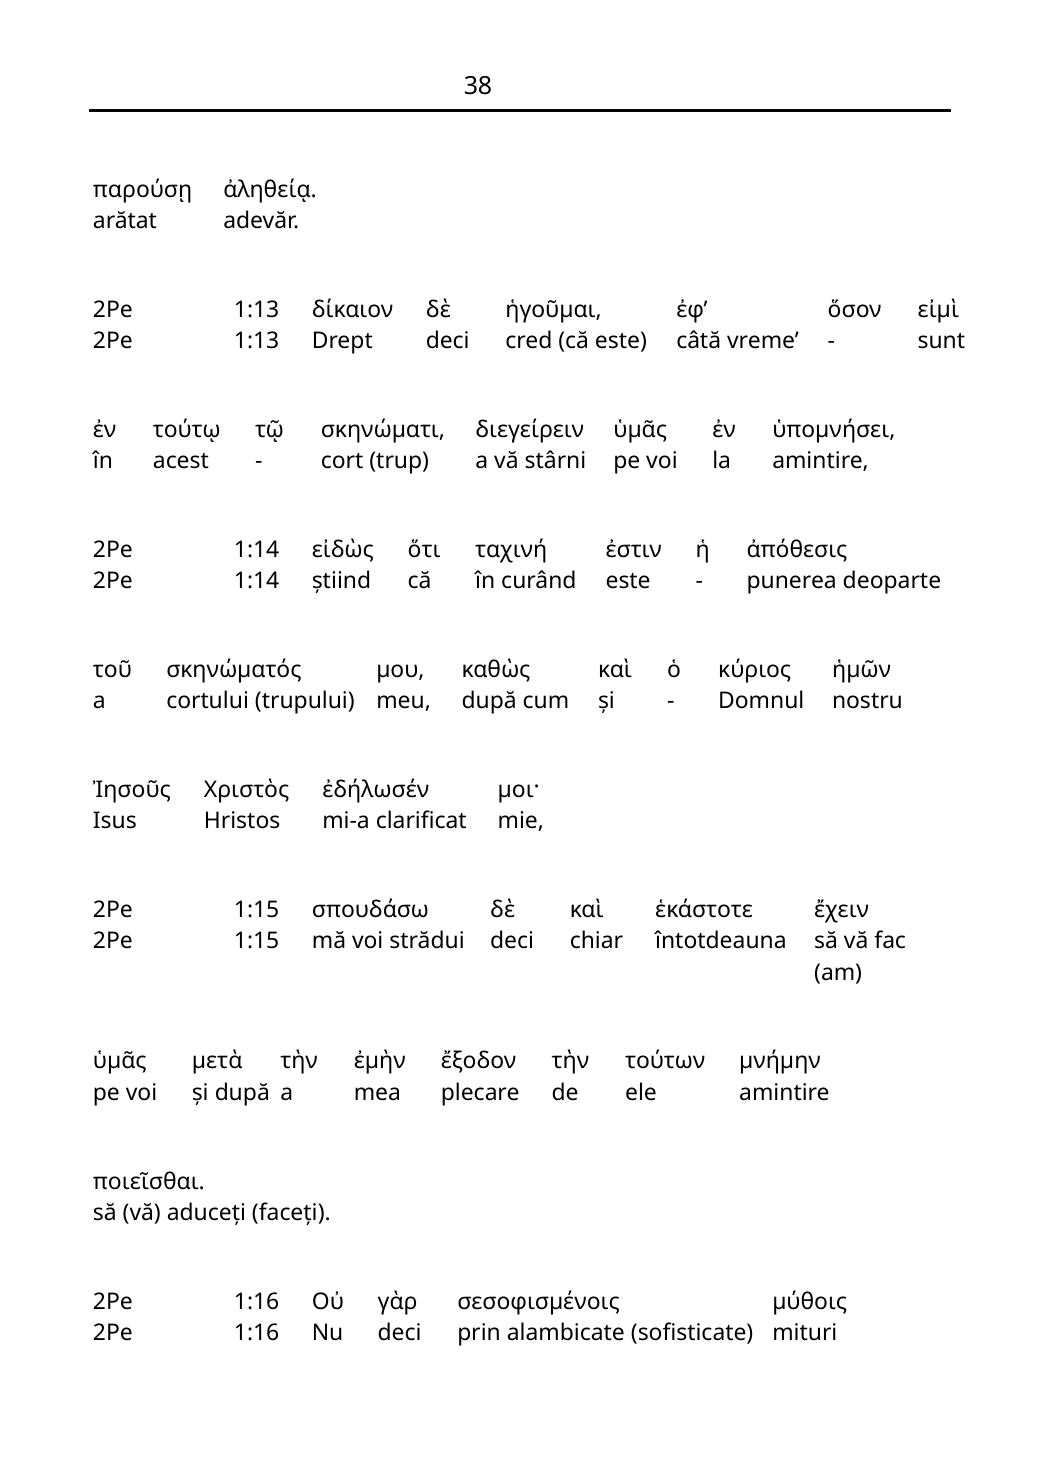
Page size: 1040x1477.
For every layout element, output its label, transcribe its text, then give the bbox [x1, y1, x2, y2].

table_cell ἐφ’ [672, 293, 823, 324]
table_header [318, 742, 493, 773]
table_cell arătat [89, 204, 219, 235]
table_cell ὑπομνήσει, [768, 413, 919, 444]
table_cell Hristos [200, 804, 318, 836]
table_header [308, 261, 421, 293]
table_cell mea [349, 1076, 436, 1107]
table_cell 2Pe [89, 924, 229, 987]
table_cell deci [421, 324, 501, 355]
table_cell 1:14 [230, 533, 307, 564]
table_cell ἔξοδον [436, 1045, 547, 1076]
table_header [768, 1254, 874, 1285]
table_cell ἔχειν [810, 893, 957, 924]
table_cell μνήμην [735, 1045, 870, 1076]
table_cell punerea deoparte [742, 564, 958, 595]
table_header [609, 381, 708, 413]
table_cell că [403, 564, 471, 595]
table_header [672, 261, 823, 293]
table_cell prin alambicate (sofisticate) [453, 1316, 768, 1347]
table_cell pe voi [89, 1076, 187, 1107]
table_header [436, 1013, 547, 1044]
table_cell 2Pe [89, 1316, 229, 1347]
table_cell 2Pe [89, 564, 229, 595]
table_cell μετὰ [188, 1045, 276, 1076]
table_cell 1:16 [230, 1285, 307, 1316]
table_cell știind [308, 564, 403, 595]
table_cell γὰρ [373, 1285, 453, 1316]
table_header [316, 381, 471, 413]
table_header [810, 862, 957, 893]
table_header [501, 261, 672, 293]
table_cell καὶ [565, 893, 651, 924]
table_cell σκηνώματι, [316, 413, 471, 444]
table_cell σεσοφισμένοις [453, 1285, 768, 1316]
table_cell 1:16 [230, 1316, 307, 1347]
table_cell Οὐ [308, 1285, 373, 1316]
table_header [188, 1013, 276, 1044]
table_cell câtă vreme’ [672, 324, 823, 355]
table_cell la [708, 444, 768, 475]
table_header [663, 622, 714, 653]
table_cell μου, [372, 653, 457, 684]
table_header [594, 1374, 679, 1405]
table_cell ἐδήλωσέν [318, 773, 493, 804]
table_cell amintire, [768, 444, 919, 475]
table_header [89, 141, 219, 172]
table_cell a [276, 1076, 349, 1107]
table_cell 1:13 [230, 293, 307, 324]
table_header [276, 1013, 349, 1044]
table_cell adevăr. [219, 204, 342, 235]
table_cell meu, [372, 684, 457, 715]
table_header [200, 742, 318, 773]
table_cell deci [486, 924, 565, 987]
table_cell ὑμᾶς [609, 413, 708, 444]
table_cell 2Pe [89, 1285, 229, 1316]
table_header [679, 1374, 753, 1405]
table_cell τούτῳ [149, 413, 251, 444]
table_header [594, 622, 663, 653]
table_cell ταχινή [471, 533, 601, 564]
table_cell plecare [436, 1076, 547, 1107]
table_header [708, 381, 768, 413]
table_cell ὅτι [403, 533, 471, 564]
table_header [251, 381, 316, 413]
table_header [823, 261, 913, 293]
table_header [149, 381, 251, 413]
table_cell Ἰησοῦς [89, 773, 199, 804]
table_cell și după [188, 1076, 276, 1107]
table_cell ποιεῖσθαι. [89, 1165, 351, 1196]
table_cell cort (trup) [316, 444, 471, 475]
table_cell este [601, 564, 691, 595]
table_header [457, 622, 594, 653]
table_header [89, 1374, 319, 1405]
table_cell - [663, 684, 714, 715]
table_cell καὶ [594, 653, 663, 684]
table_cell ὁ [663, 653, 714, 684]
table_header [373, 1254, 453, 1285]
table_cell 2Pe [89, 533, 229, 564]
table_header [486, 862, 565, 893]
table_cell εἰμὶ [913, 293, 991, 324]
table_cell amintire [735, 1076, 870, 1107]
table_header [89, 742, 199, 773]
table_cell acest [149, 444, 251, 475]
table_cell 2Pe [89, 893, 229, 924]
table_cell a vă stârni [471, 444, 609, 475]
table_cell δὲ [486, 893, 565, 924]
table_cell ele [621, 1076, 735, 1107]
table_header [372, 622, 457, 653]
table_cell ἀληθείᾳ. [219, 173, 342, 204]
table_header [565, 862, 651, 893]
table_header [621, 1013, 735, 1044]
table_header [89, 381, 148, 413]
table_cell în curând [471, 564, 601, 595]
table_cell σκηνώματός [162, 653, 372, 684]
table_header [453, 1254, 768, 1285]
table_cell - [823, 324, 913, 355]
table_cell chiar [565, 924, 651, 987]
table_header [89, 1133, 351, 1164]
table_cell σπουδάσω [308, 893, 486, 924]
table_cell în [89, 444, 148, 475]
table_cell Nu [308, 1316, 373, 1347]
table_header [162, 622, 372, 653]
table_cell cred (că este) [501, 324, 672, 355]
table_cell τὴν [276, 1045, 349, 1076]
table_header [349, 1013, 436, 1044]
table_cell ἀπόθεσις [742, 533, 958, 564]
table_cell ἡγοῦμαι, [501, 293, 672, 324]
table_cell ἐν [89, 413, 148, 444]
table_cell - [691, 564, 742, 595]
table_header [89, 502, 229, 533]
table_header [421, 261, 501, 293]
table_cell δὲ [421, 293, 501, 324]
table_header [471, 381, 609, 413]
table_cell τὴν [547, 1045, 621, 1076]
table_header [89, 261, 229, 293]
table_header [828, 622, 927, 653]
table_cell pe voi [609, 444, 708, 475]
table_cell 1:15 [230, 924, 307, 987]
table_header [89, 622, 162, 653]
table_cell mă voi strădui [308, 924, 486, 987]
table_cell τῷ [251, 413, 316, 444]
table_header [403, 502, 471, 533]
table_header [691, 502, 742, 533]
table_header [230, 261, 307, 293]
table_cell ἑκάστοτε [651, 893, 810, 924]
table_header [471, 502, 601, 533]
table_header [493, 742, 573, 773]
table_cell ἐστιν [601, 533, 691, 564]
table_cell εἰδὼς [308, 533, 403, 564]
table_header [714, 622, 828, 653]
table_header [601, 502, 691, 533]
table_header [89, 862, 229, 893]
table_header [89, 1013, 187, 1044]
table_cell τούτων [621, 1045, 735, 1076]
table_header [547, 1013, 621, 1044]
table_header [826, 1374, 958, 1405]
table_cell διεγείρειν [471, 413, 609, 444]
table_cell sunt [913, 324, 991, 355]
table_cell ἐμὴν [349, 1045, 436, 1076]
table_cell a [89, 684, 162, 715]
table_header [319, 1374, 594, 1405]
table_cell deci [373, 1316, 453, 1347]
table_cell și [594, 684, 663, 715]
table_cell ὅσον [823, 293, 913, 324]
table_header [735, 1013, 870, 1044]
table_cell după cum [457, 684, 594, 715]
table_cell Χριστὸς [200, 773, 318, 804]
table_cell ἐν [708, 413, 768, 444]
table_header [230, 502, 307, 533]
table_cell 2Pe [89, 293, 229, 324]
table_header [742, 502, 958, 533]
table_cell 1:13 [230, 324, 307, 355]
table_cell καθὼς [457, 653, 594, 684]
table_header [913, 261, 991, 293]
table_cell Domnul [714, 684, 828, 715]
table_cell mi-a clarificat [318, 804, 493, 836]
table_cell mie, [493, 804, 573, 836]
table_cell cortului (trupului) [162, 684, 372, 715]
table_cell să vă fac (am) [810, 924, 957, 987]
table_cell ἡμῶν [828, 653, 927, 684]
table_header [219, 141, 342, 172]
table_cell ὑμᾶς [89, 1045, 187, 1076]
table_header [768, 381, 919, 413]
table_cell mituri [768, 1316, 874, 1347]
table_cell δίκαιον [308, 293, 421, 324]
table_header [308, 1254, 373, 1285]
table_cell 1:15 [230, 893, 307, 924]
table_cell 1:14 [230, 564, 307, 595]
table_cell ἡ [691, 533, 742, 564]
table_header [651, 862, 810, 893]
table_header [230, 1254, 307, 1285]
table_header [230, 862, 307, 893]
table_cell întotdeauna [651, 924, 810, 987]
table_cell μοι· [493, 773, 573, 804]
table_cell παρούσῃ [89, 173, 219, 204]
table_cell nostru [828, 684, 927, 715]
table_header [308, 862, 486, 893]
table_cell Drept [308, 324, 421, 355]
table_cell μύθοις [768, 1285, 874, 1316]
table_cell - [251, 444, 316, 475]
table_cell de [547, 1076, 621, 1107]
table_cell Isus [89, 804, 199, 836]
table_cell κύριος [714, 653, 828, 684]
table_header [89, 1254, 229, 1285]
table_cell τοῦ [89, 653, 162, 684]
table_header [753, 1374, 826, 1405]
table_cell să (vă) aduceți (faceți). [89, 1196, 351, 1227]
table_cell 2Pe [89, 324, 229, 355]
table_header [308, 502, 403, 533]
